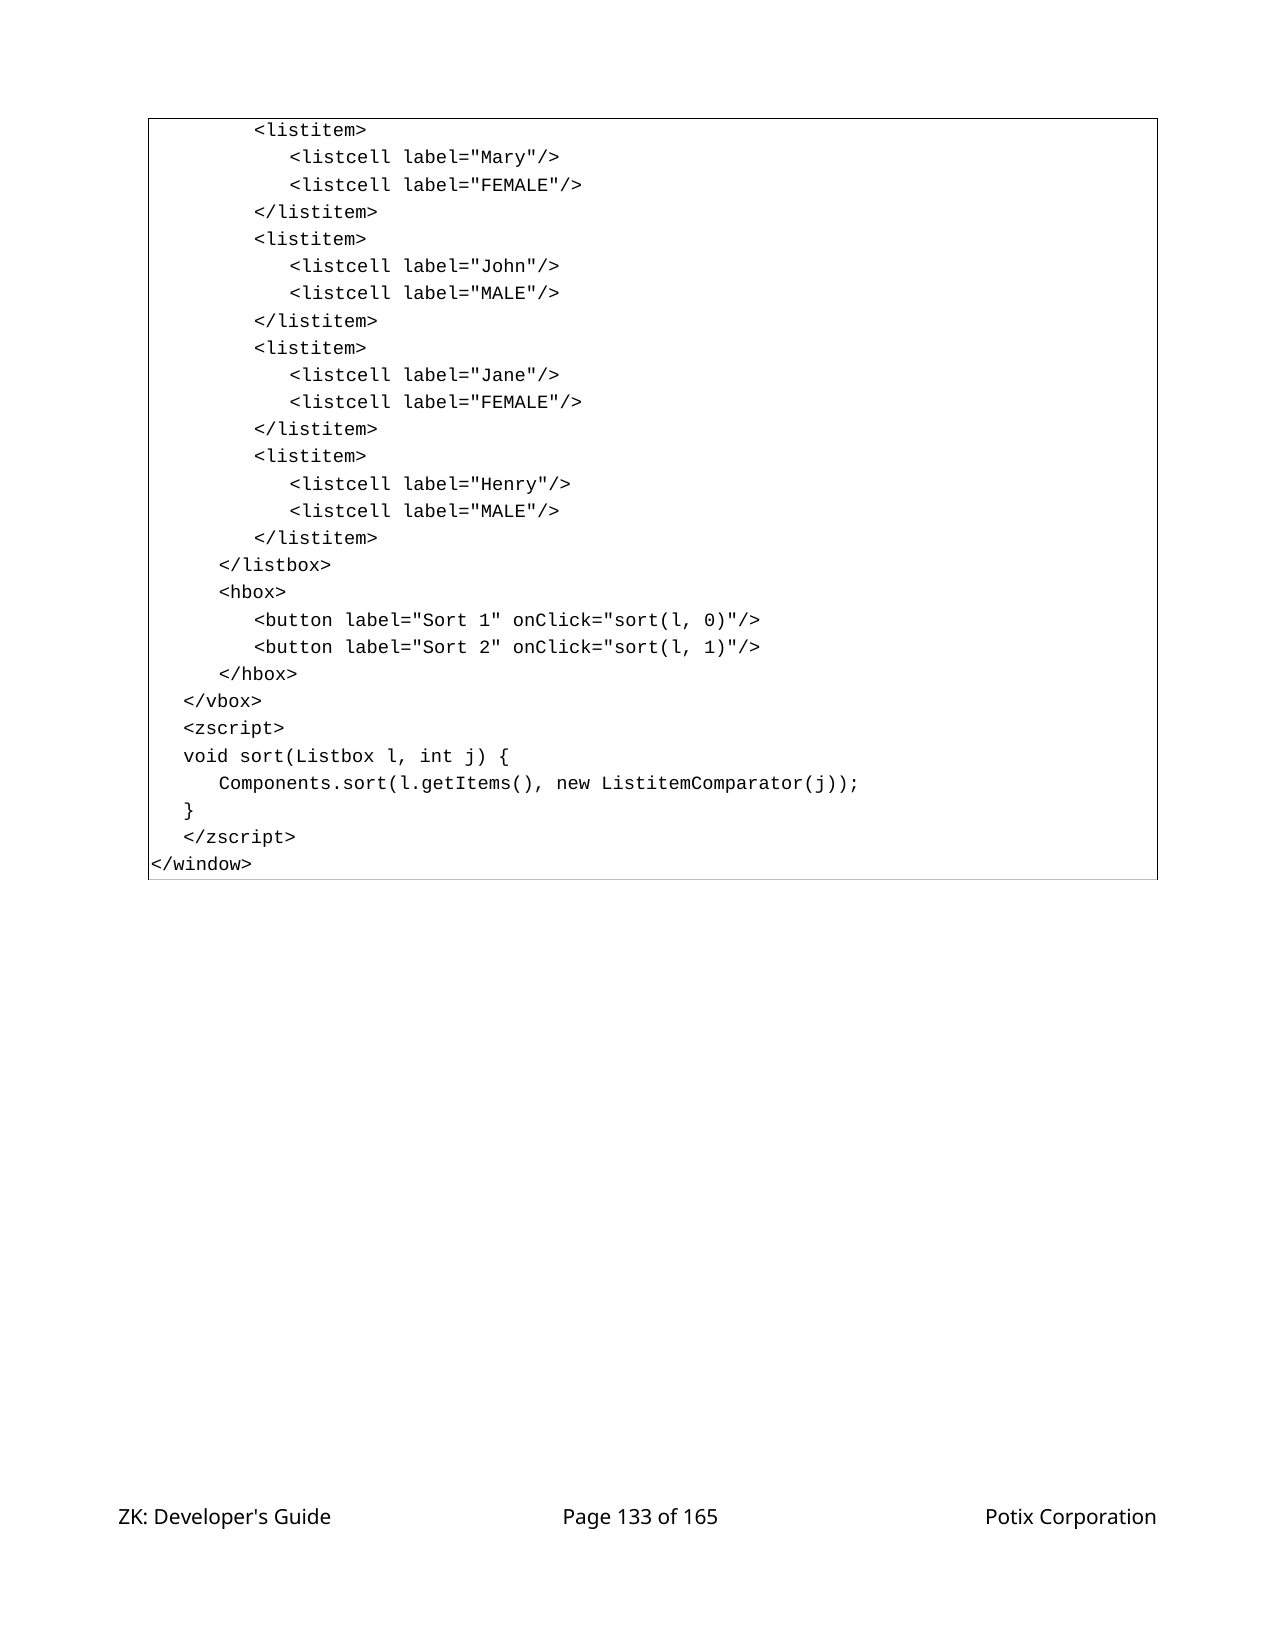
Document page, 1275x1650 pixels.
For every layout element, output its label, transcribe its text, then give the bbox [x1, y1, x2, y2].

text <listcell label="FEMALE"/> [149, 390, 1157, 414]
text <listitem> [149, 119, 1157, 142]
text </listbox> [149, 553, 1157, 577]
text </listitem> [149, 308, 1157, 333]
text </listitem> [149, 526, 1157, 550]
text </window> [149, 852, 1157, 879]
text <listcell label="Jane"/> [149, 363, 1157, 387]
text void sort(Listbox l, int j) { [149, 743, 1157, 768]
text <listitem> [149, 227, 1157, 251]
text <button label="Sort 2" onClick="sort(l, 1)"/> [149, 635, 1157, 659]
text </listitem> [149, 200, 1157, 224]
text <listcell label="FEMALE"/> [149, 172, 1157, 197]
text <listitem> [149, 444, 1157, 469]
text <zscript> [149, 716, 1157, 741]
text </vbox> [149, 689, 1157, 713]
text <hbox> [149, 580, 1157, 604]
text <listitem> [149, 336, 1157, 360]
text <button label="Sort 1" onClick="sort(l, 0)"/> [149, 607, 1157, 632]
text <listcell label="Mary"/> [149, 145, 1157, 169]
text </hbox> [149, 662, 1157, 686]
text <listcell label="Henry"/> [149, 472, 1157, 496]
text Components.sort(l.getItems(), new ListitemComparator(j)); [149, 771, 1157, 795]
text </listitem> [149, 417, 1157, 441]
text } [149, 798, 1157, 822]
text <listcell label="MALE"/> [149, 281, 1157, 306]
text <listcell label="John"/> [149, 254, 1157, 278]
text <listcell label="MALE"/> [149, 499, 1157, 523]
text </zscript> [149, 825, 1157, 849]
